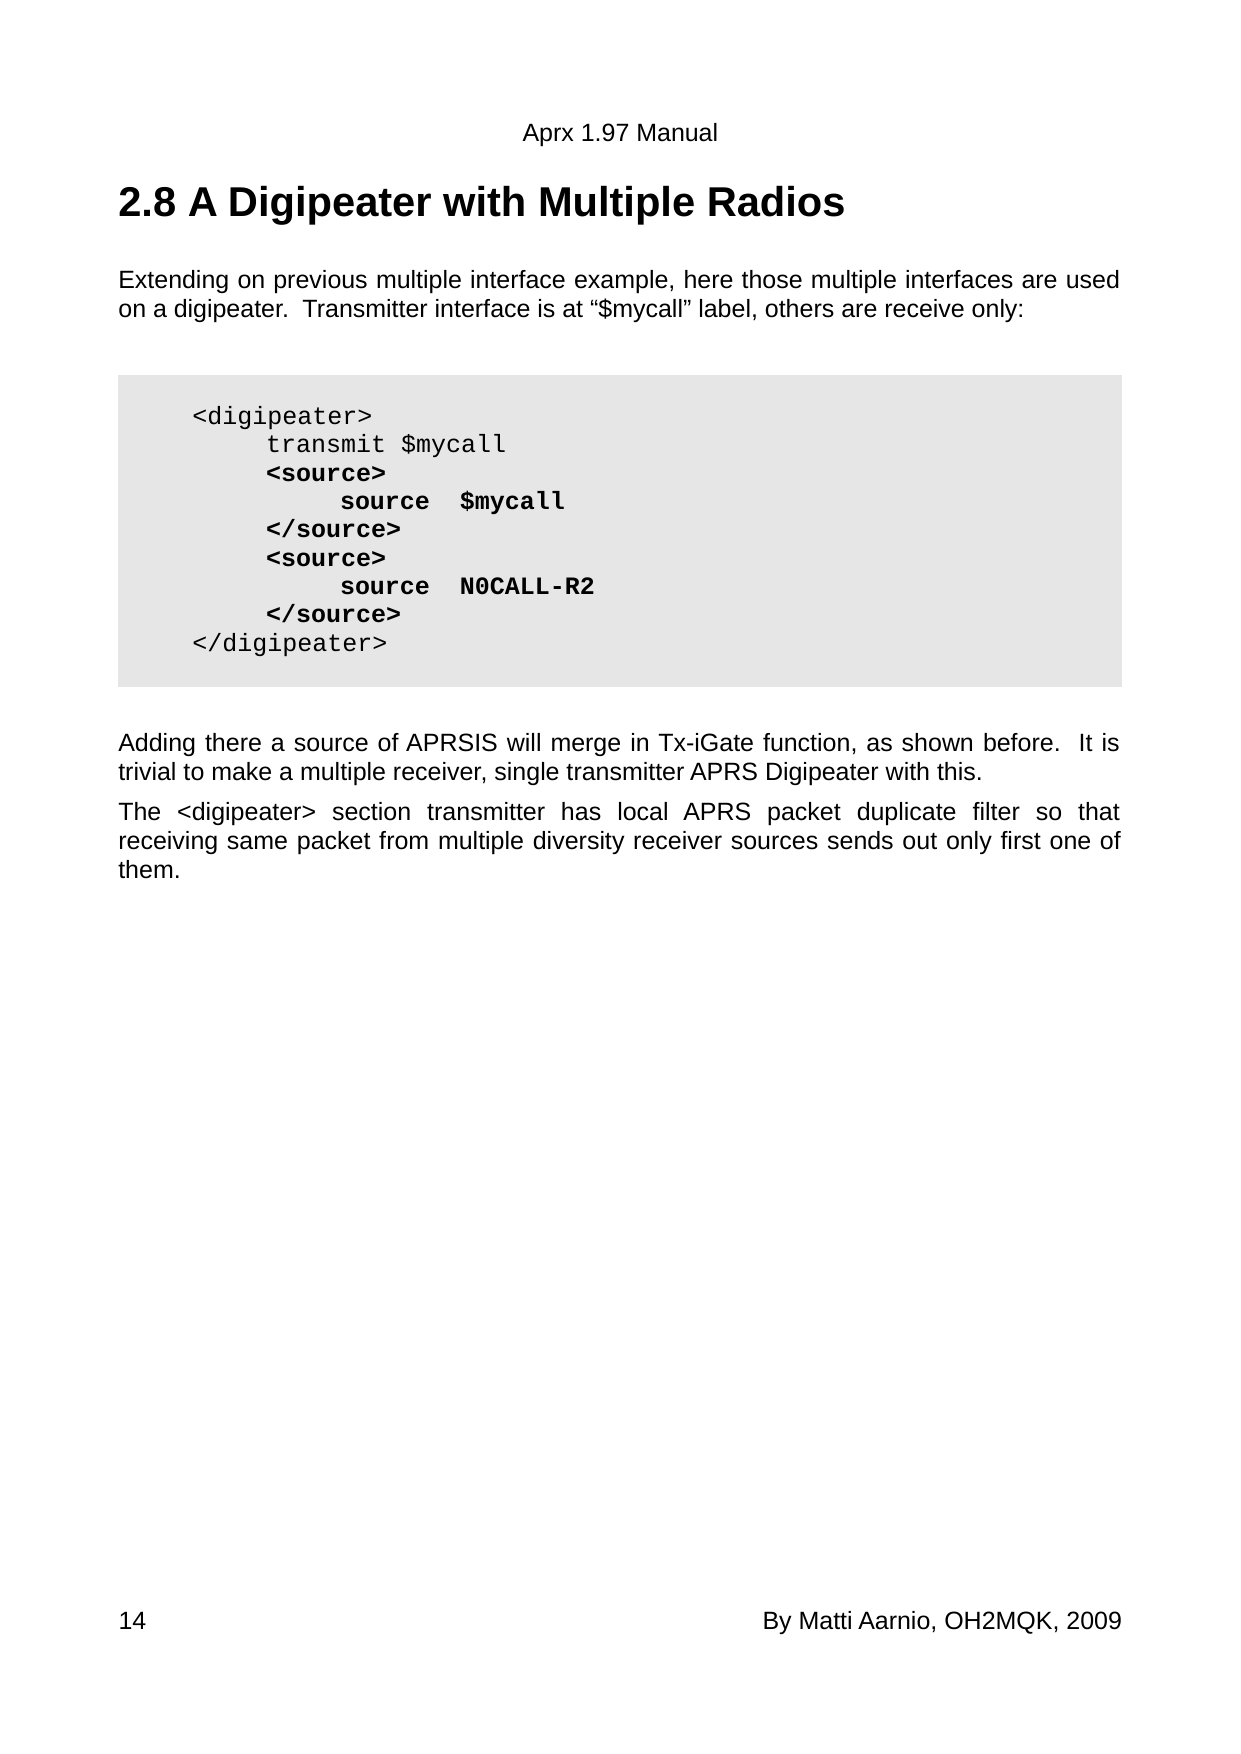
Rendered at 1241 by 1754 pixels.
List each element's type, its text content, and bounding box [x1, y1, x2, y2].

text Adding there a source of APRSIS will merge in Tx-iGate function, as shown before. It is trivial to make a multiple receiver, single transmitter APRS Digipeater with this. [118, 728, 1122, 785]
text <source> [118, 460, 1122, 489]
text <digipeater> [118, 404, 1122, 432]
text source N0CALL-R2 [118, 574, 1122, 602]
text <source> [118, 545, 1122, 574]
text Extending on previous multiple interface example, here those multiple interfaces are used on a digipeater. Transmitter interface is at “$mycall” label, others are receive only: [118, 266, 1122, 323]
text </digipeater> [118, 630, 1122, 659]
text source $mycall [118, 489, 1122, 517]
subtitle A Digipeater with Multiple Radios [118, 177, 1122, 225]
text transmit $mycall [118, 432, 1122, 460]
text </source> [118, 602, 1122, 630]
text </source> [118, 517, 1122, 545]
text The <digipeater> section transmitter has local APRS packet duplicate filter so that receiving same packet from multiple diversity receiver sources sends out only first one of them. [118, 797, 1122, 883]
